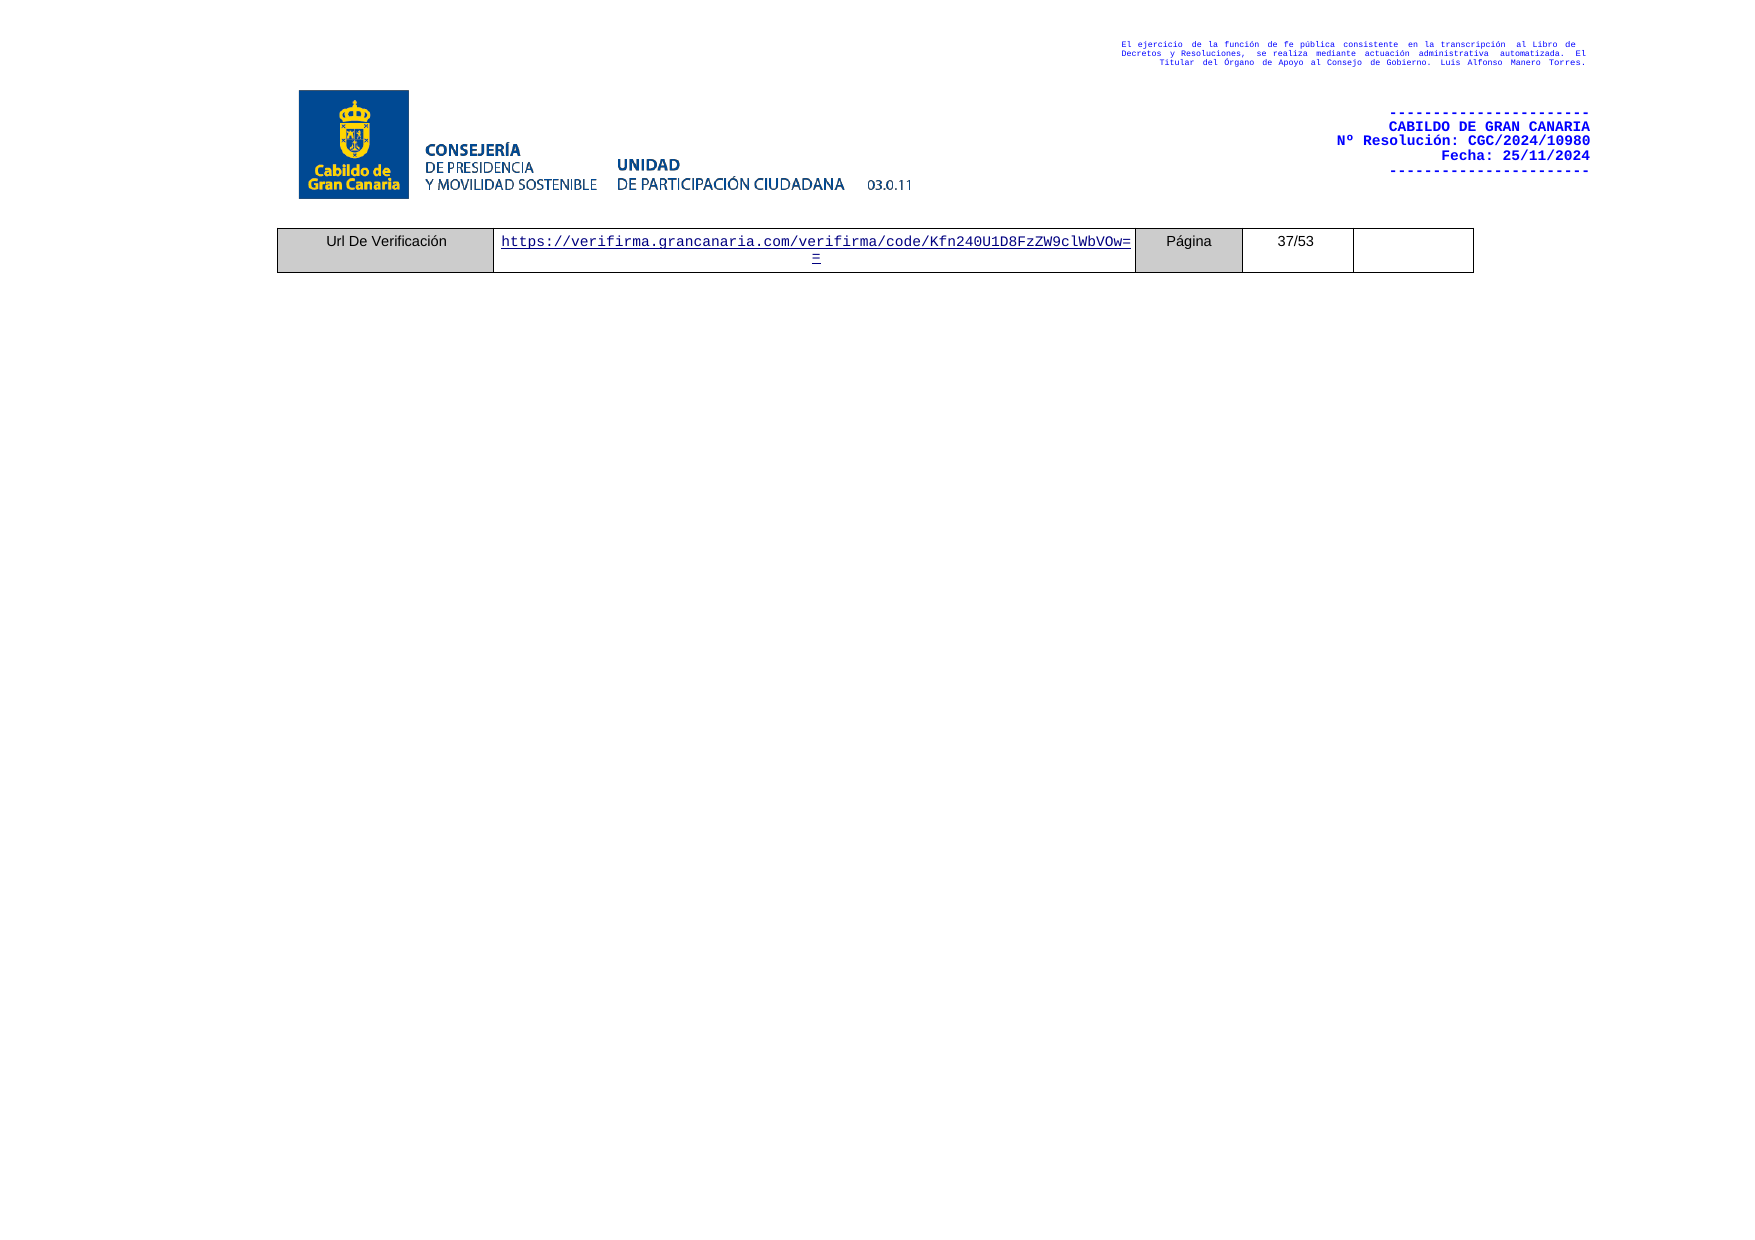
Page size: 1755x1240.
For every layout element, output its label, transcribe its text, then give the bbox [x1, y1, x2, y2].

table_header [1354, 229, 1473, 272]
table_cell 37/53 [1243, 229, 1353, 272]
table_cell https://verifirma.grancanaria.com/verifirma/code/Kfn240U1D8FzZW9clWbVOw= = [494, 229, 1135, 272]
table_cell Página [1136, 229, 1242, 272]
table_cell Url De Verificación [278, 229, 493, 272]
